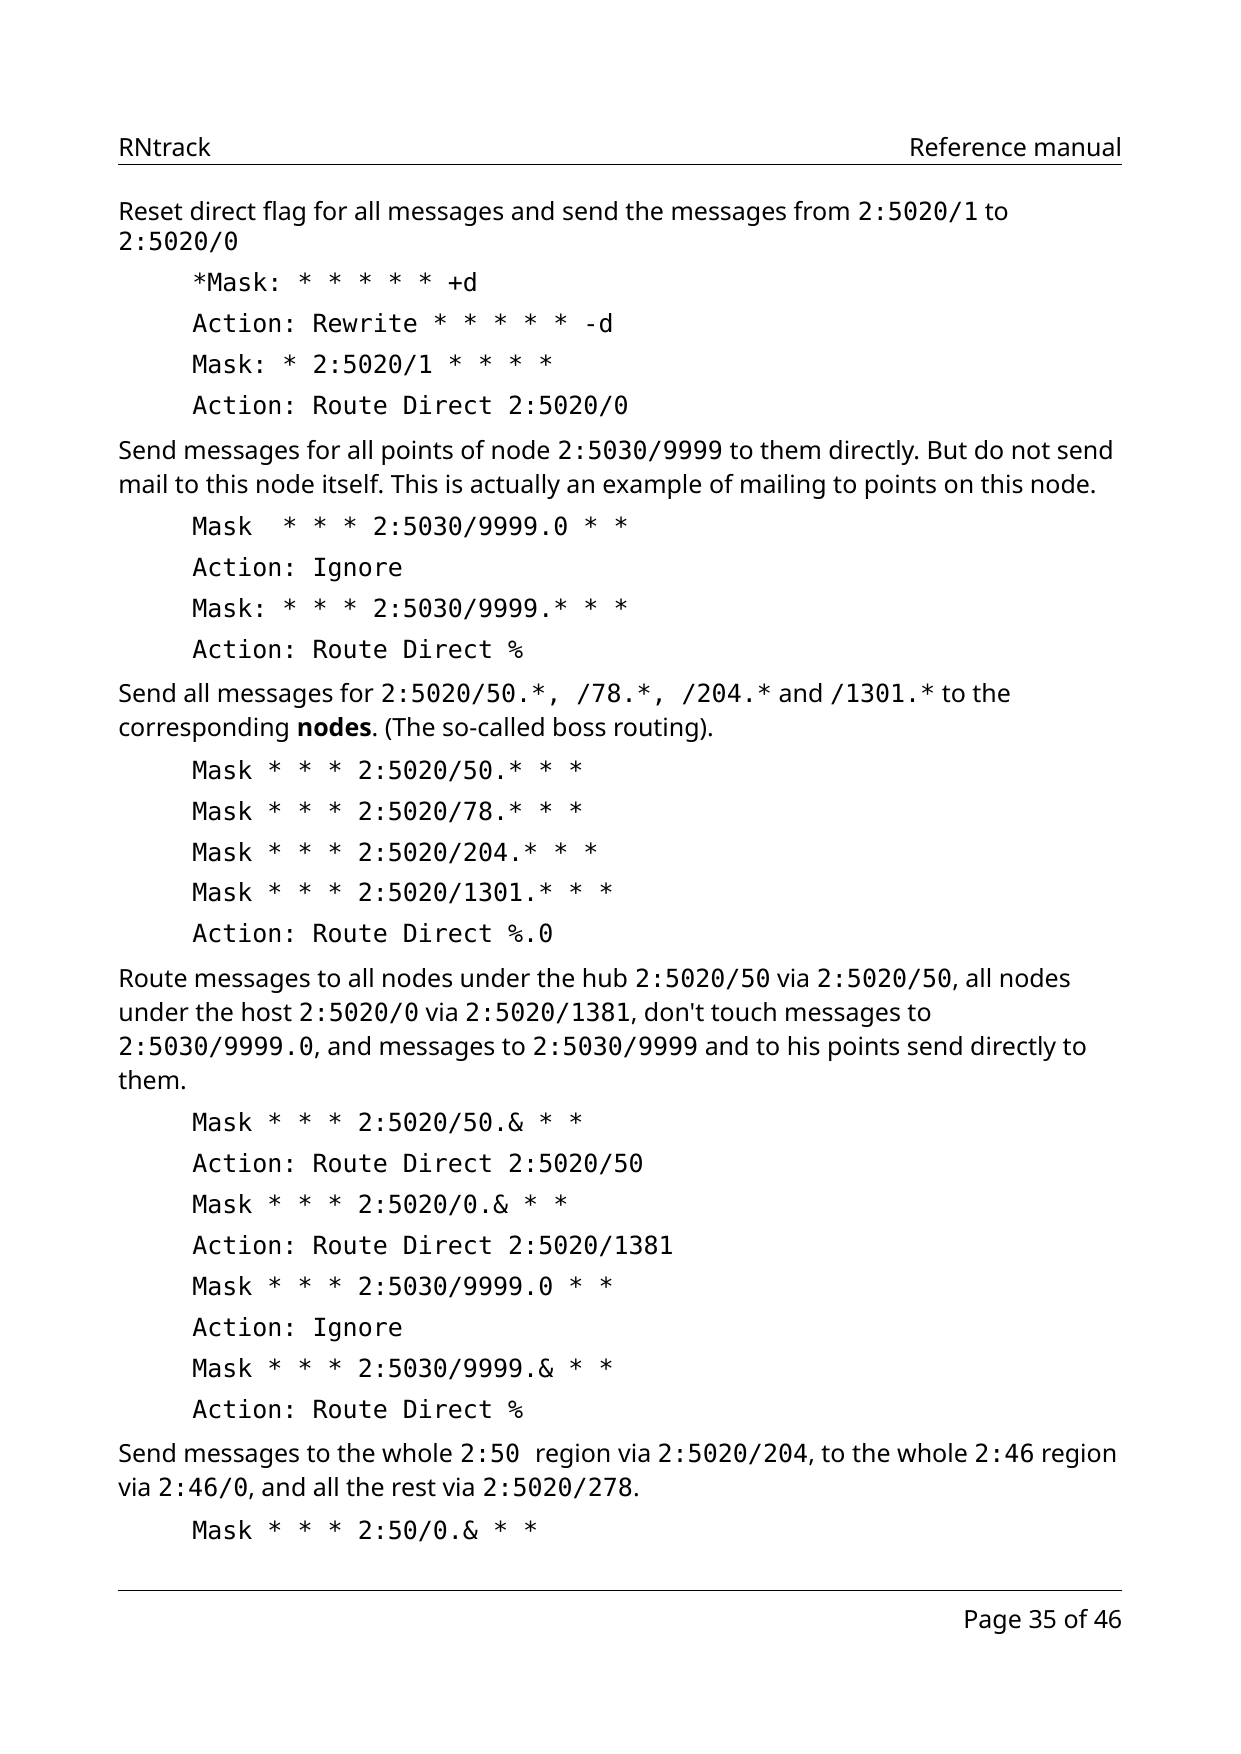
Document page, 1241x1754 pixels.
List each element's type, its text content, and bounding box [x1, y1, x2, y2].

text Mask: * 2:5020/1 * * * * [192, 350, 1122, 379]
text Mask * * * 2:5020/1301.* * * [192, 879, 1122, 908]
text Action: Route Direct 2:5020/0 [192, 391, 1122, 421]
text Action: Route Direct %.0 [192, 919, 1122, 949]
text Mask * * * 2:5020/50.& * * [192, 1108, 1122, 1138]
text Send all messages for 2:5020/50.*, /78.*, /204.* and /1301.* to the corresponding nodes. (The so-called boss routing). [118, 676, 1122, 744]
text Mask * * * 2:5020/0.& * * [192, 1190, 1122, 1219]
text Send messages for all points of node 2:5030/9999 to them directly. But do not send mail to this node itself. This is actually an example of mailing to points on this node. [118, 432, 1122, 500]
text *Mask: * * * * * +d [192, 268, 1122, 298]
text Action: Ignore [192, 553, 1122, 582]
text Action: Ignore [192, 1313, 1122, 1342]
text Action: Route Direct 2:5020/50 [192, 1149, 1122, 1179]
text Action: Route Direct 2:5020/1381 [192, 1231, 1122, 1261]
text Route messages to all nodes under the hub 2:5020/50 via 2:5020/50, all nodes under the host 2:5020/0 via 2:5020/1381, don't touch messages to 2:5030/9999.0, and messages to 2:5030/9999 and to his points send directly to them. [118, 961, 1122, 1097]
text Mask * * * 2:5020/50.* * * [192, 756, 1122, 785]
text Mask * * * 2:50/0.& * * [192, 1516, 1122, 1545]
text Reset direct flag for all messages and send the messages from 2:5020/1 to 2:5020/0 [118, 193, 1122, 257]
text Mask * * * 2:5020/204.* * * [192, 838, 1122, 867]
text Send messages to the whole 2:50 region via 2:5020/204, to the whole 2:46 region via 2:46/0, and all the rest via 2:5020/278. [118, 1436, 1122, 1504]
text Action: Rewrite * * * * * -d [192, 309, 1122, 339]
text Action: Route Direct % [192, 1395, 1122, 1424]
text Mask * * * 2:5030/9999.& * * [192, 1354, 1122, 1383]
text Mask * * * 2:5030/9999.0 * * [192, 1272, 1122, 1301]
text Mask * * * 2:5030/9999.0 * * [192, 512, 1122, 541]
text Action: Route Direct % [192, 635, 1122, 664]
text Mask * * * 2:5020/78.* * * [192, 797, 1122, 826]
text Mask: * * * 2:5030/9999.* * * [192, 594, 1122, 623]
